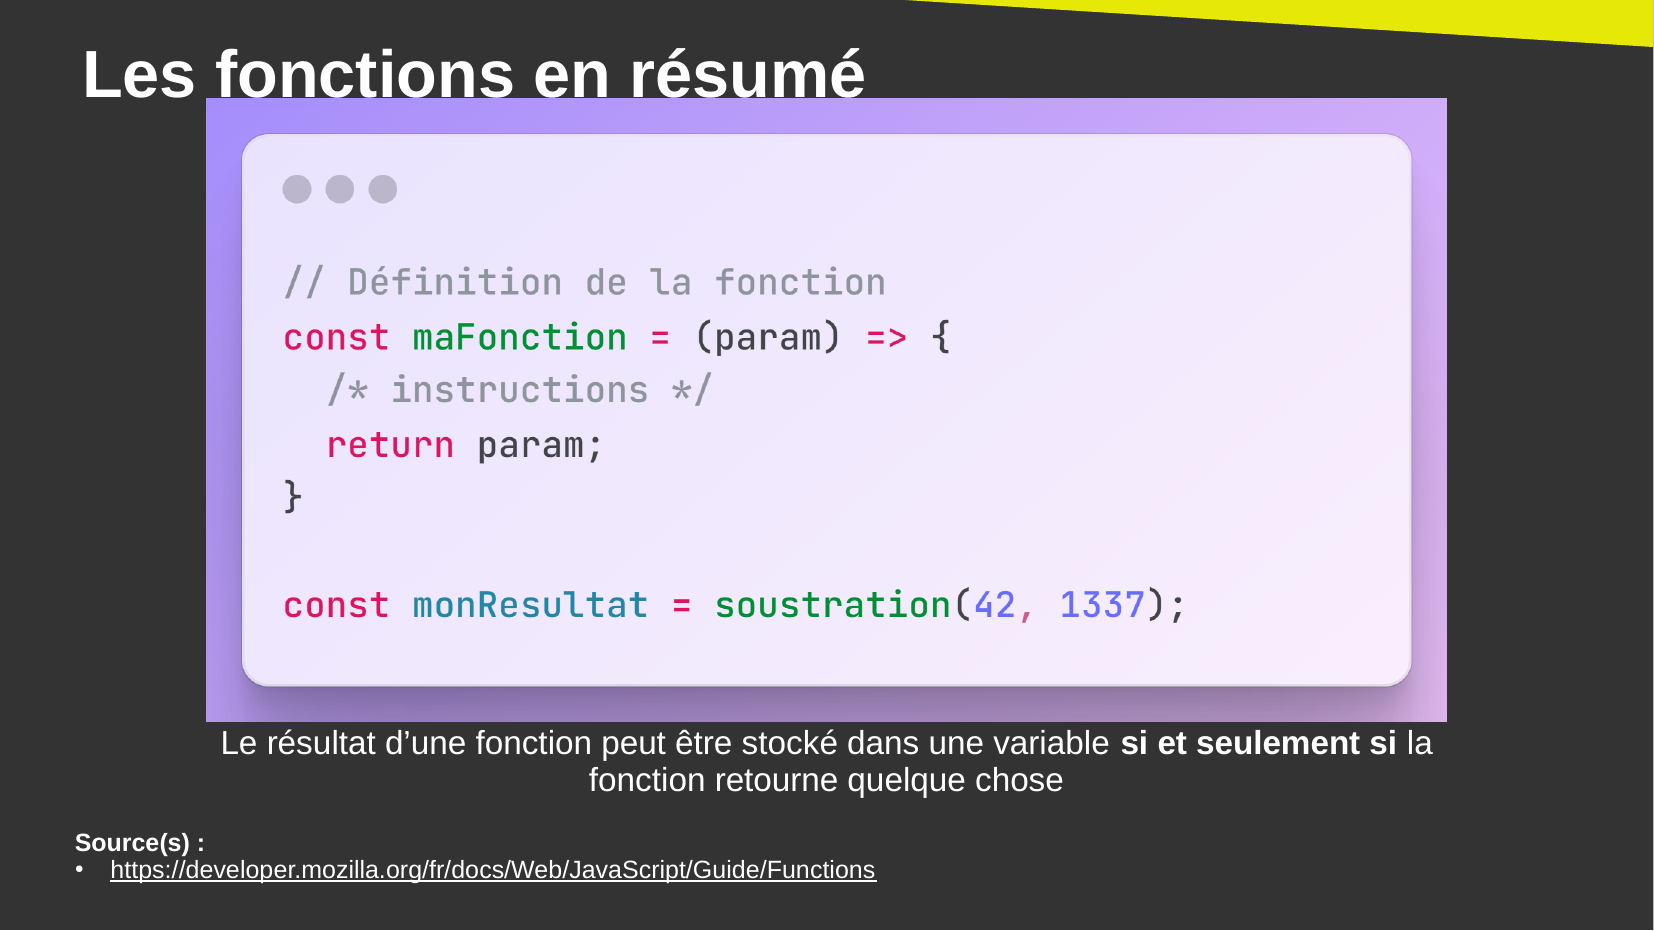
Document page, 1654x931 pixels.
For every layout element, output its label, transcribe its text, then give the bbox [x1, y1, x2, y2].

title Les fonctions en résumé [82, 37, 1571, 114]
text_box Source(s) : https://developer.mozilla.org/fr/docs/Web/JavaScript/Guide/Functions [60, 820, 1583, 892]
text_box Le résultat d’une fonction peut être stocké dans une variable si et seulement si la fonction retourne quelque chose [200, 716, 1453, 810]
text_box [904, 0, 1654, 48]
picture [206, 98, 1447, 722]
